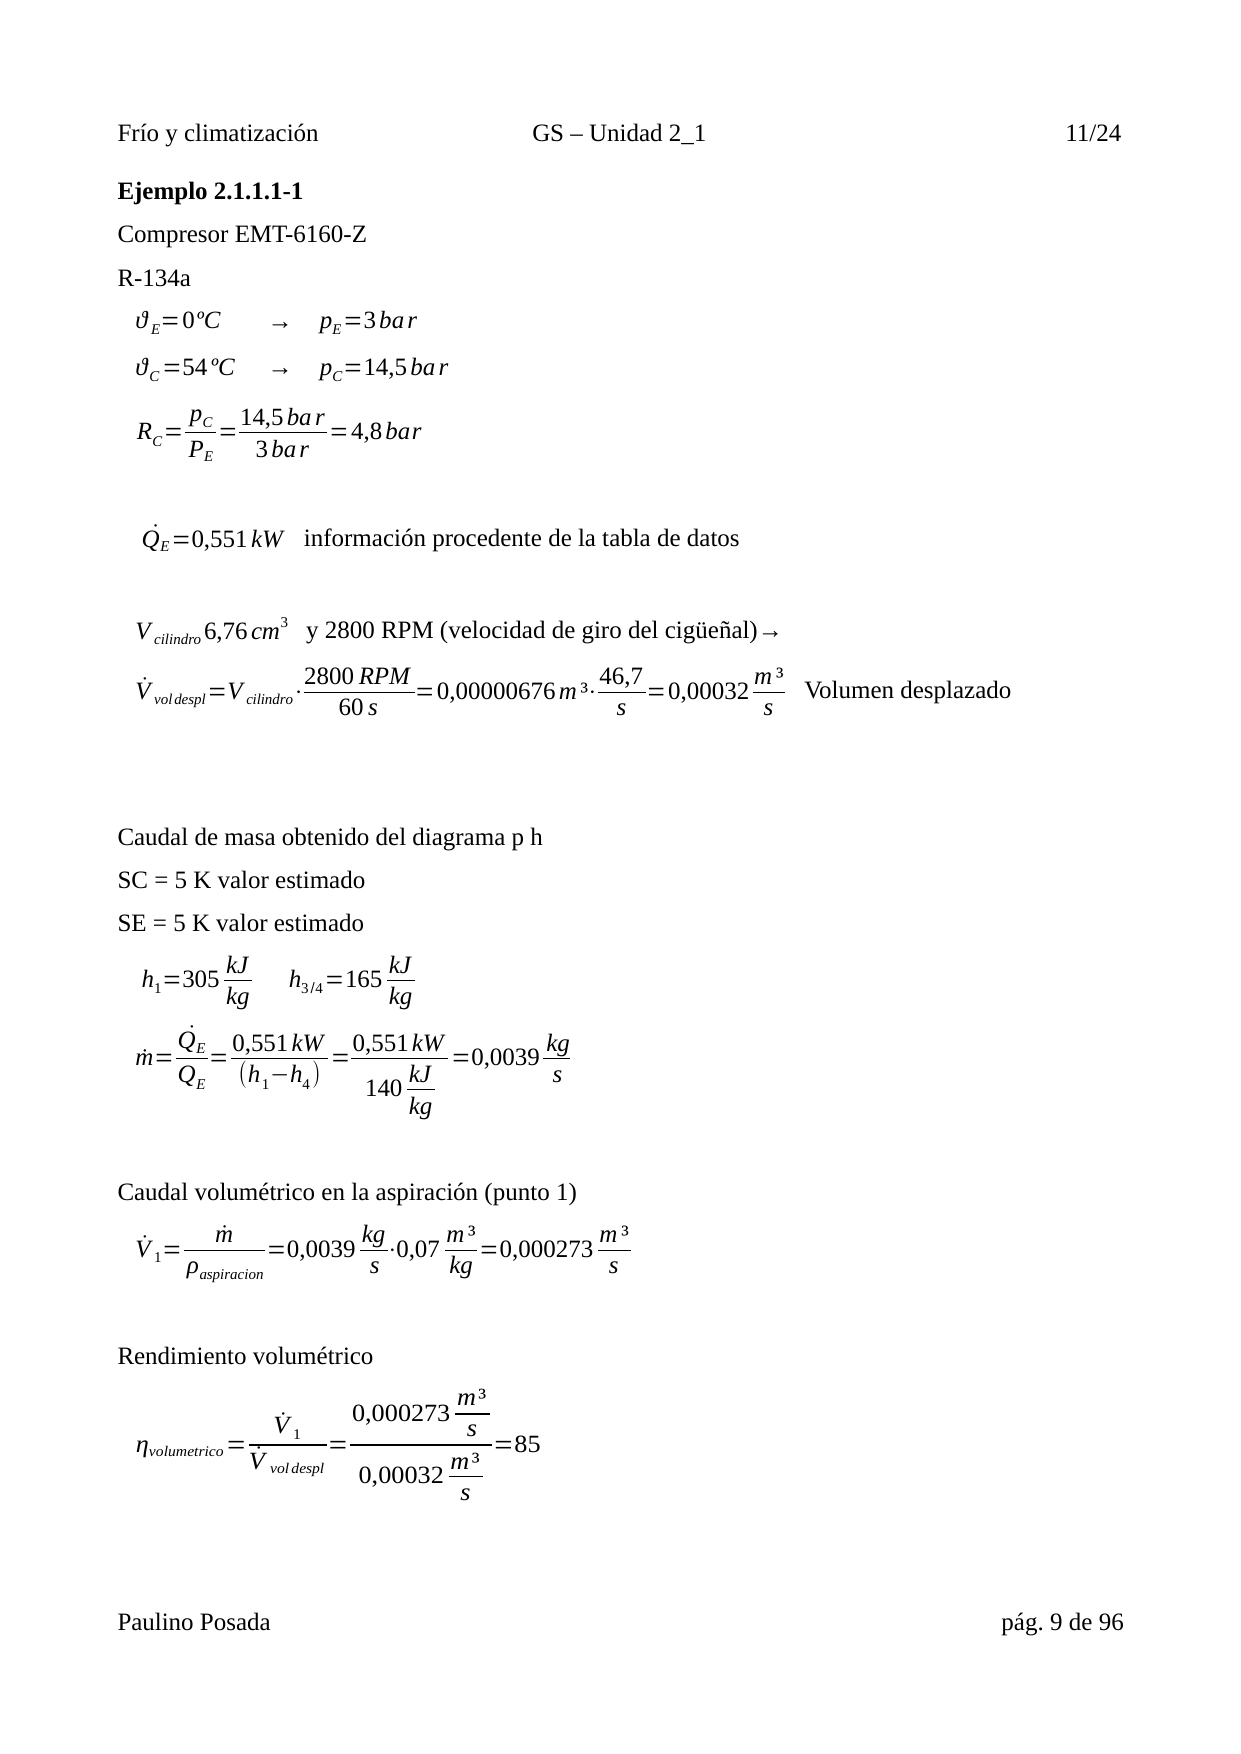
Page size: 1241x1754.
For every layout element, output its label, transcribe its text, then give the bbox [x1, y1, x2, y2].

text R-134a [117, 263, 1123, 291]
text Ejemplo 2.1.1.1-1 [117, 176, 1123, 205]
text SE = 5 K valor estimado [117, 908, 1123, 937]
text y 2800 RPM (velocidad de giro del cigüeñal)→ Volumen desplazado [117, 613, 1123, 722]
text Caudal volumétrico en la aspiración (punto 1) [117, 1177, 1123, 1206]
text → [117, 306, 1123, 338]
text Rendimiento volumétrico [117, 1341, 1123, 1369]
text SC = 5 K valor estimado [117, 865, 1123, 894]
text Caudal de masa obtenido del diagrama p h [117, 822, 1123, 851]
text información procedente de la tabla de datos [117, 523, 1123, 556]
text → [117, 352, 1123, 385]
text Compresor EMT-6160-Z [117, 219, 1123, 248]
